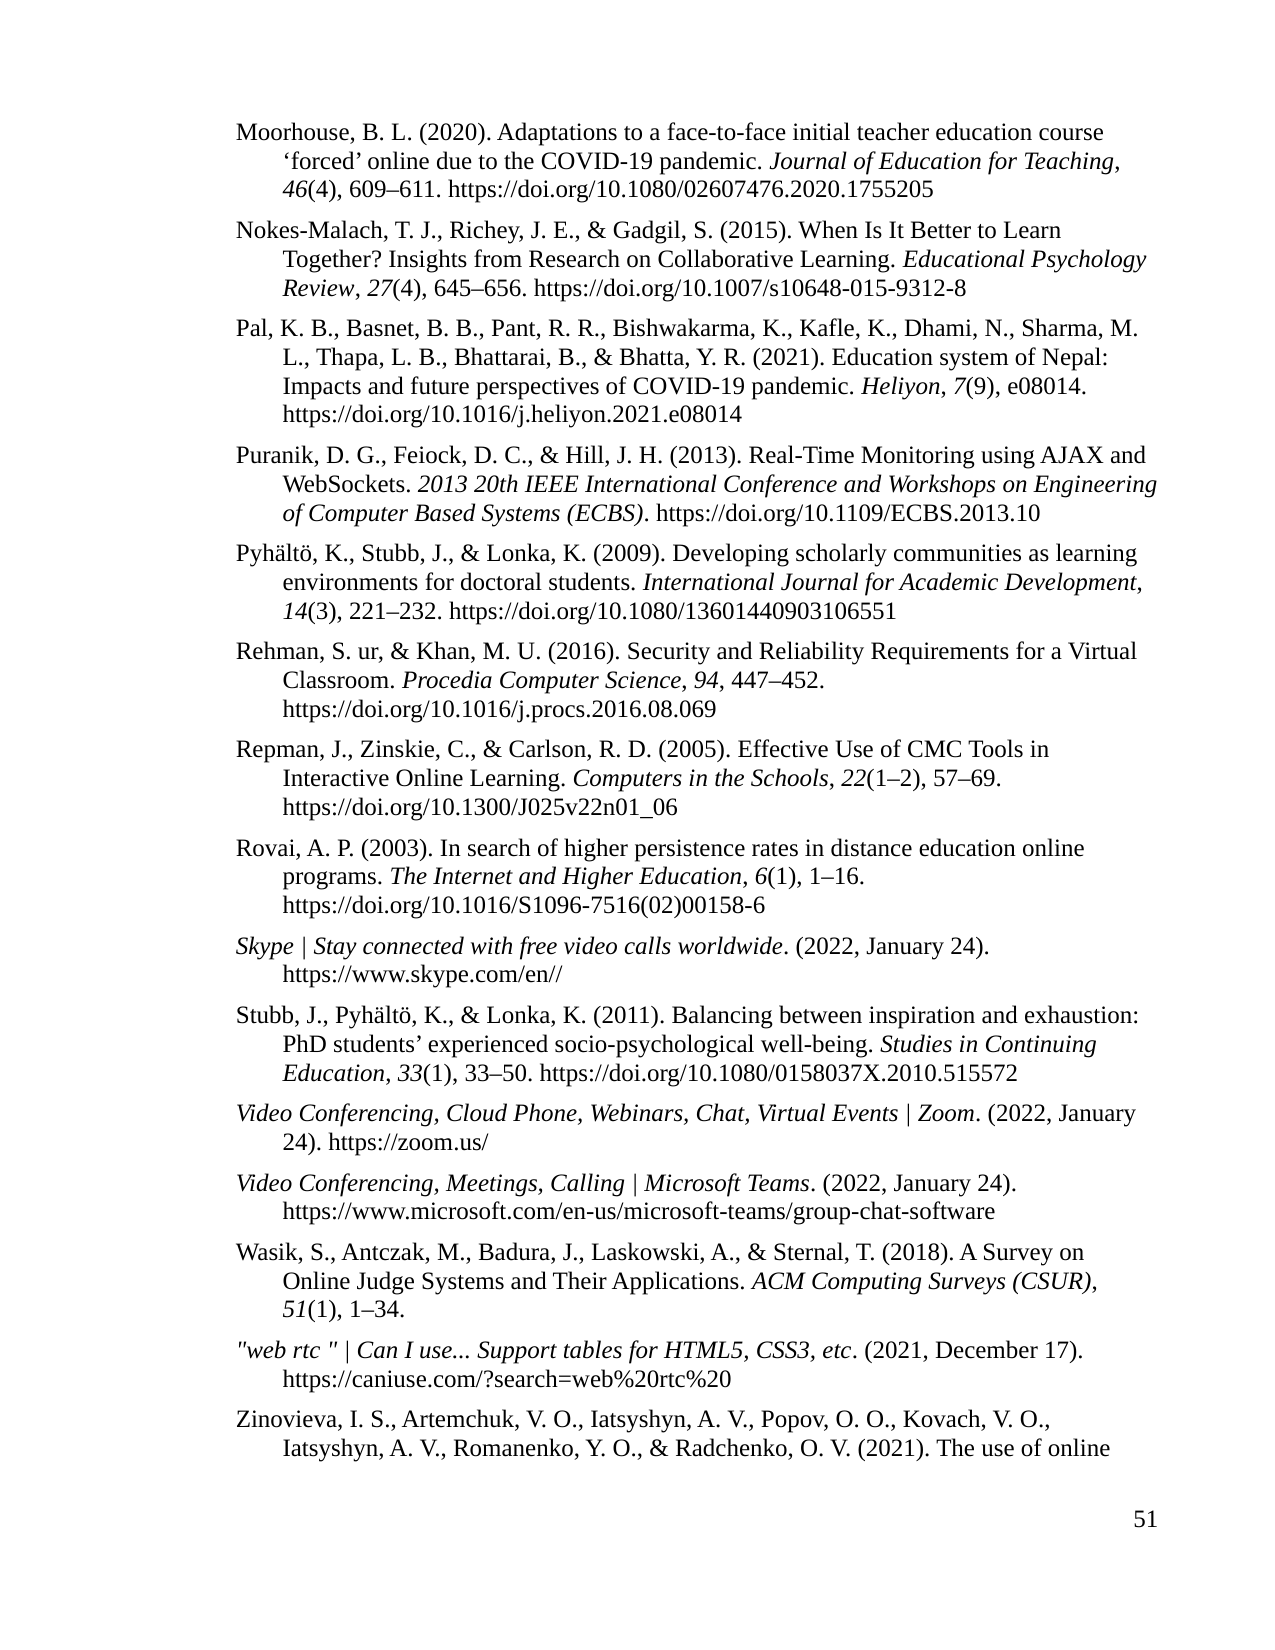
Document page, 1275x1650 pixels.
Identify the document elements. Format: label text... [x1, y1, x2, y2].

text Rovai, A. P. (2003). In search of higher persistence rates in distance education online programs. The Internet and Higher Education, 6(1), 1–16. https://doi.org/10.1016/S1096-7516(02)00158-6 [236, 833, 1158, 919]
text Repman, J., Zinskie, C., & Carlson, R. D. (2005). Effective Use of CMC Tools in Interactive Online Learning. Computers in the Schools, 22(1–2), 57–69. https://doi.org/10.1300/J025v22n01_06 [236, 734, 1158, 821]
text Video Conferencing, Cloud Phone, Webinars, Chat, Virtual Events | Zoom. (2022, January 24). https://zoom.us/ [236, 1098, 1158, 1156]
text Skype | Stay connected with free video calls worldwide. (2022, January 24). https://www.skype.com/en// [236, 931, 1158, 988]
text Rehman, S. ur, & Khan, M. U. (2016). Security and Reliability Requirements for a Virtual Classroom. Procedia Computer Science, 94, 447–452. https://doi.org/10.1016/j.procs.2016.08.069 [236, 636, 1158, 723]
text Pal, K. B., Basnet, B. B., Pant, R. R., Bishwakarma, K., Kafle, K., Dhami, N., Sharma, M. L., Thapa, L. B., Bhattarai, B., & Bhatta, Y. R. (2021). Education system of Nepal: Impacts and future perspectives of COVID-19 pandemic. Heliyon, 7(9), e08014. https://doi.org/10.1016/j.heliyon.2021.e08014 [236, 313, 1158, 428]
text Wasik, S., Antczak, M., Badura, J., Laskowski, A., & Sternal, T. (2018). A Survey on Online Judge Systems and Their Applications. ACM Computing Surveys (CSUR), 51(1), 1–34. [236, 1237, 1158, 1323]
text Stubb, J., Pyhältö, K., & Lonka, K. (2011). Balancing between inspiration and exhaustion: PhD students’ experienced socio-psychological well-being. Studies in Continuing Education, 33(1), 33–50. https://doi.org/10.1080/0158037X.2010.515572 [236, 1000, 1158, 1086]
text "web rtc " | Can I use... Support tables for HTML5, CSS3, etc. (2021, December 17). https://caniuse.com/?search=web%20rtc%20 [236, 1335, 1158, 1393]
text Puranik, D. G., Feiock, D. C., & Hill, J. H. (2013). Real-Time Monitoring using AJAX and WebSockets. 2013 20th IEEE International Conference and Workshops on Engineering of Computer Based Systems (ECBS). https://doi.org/10.1109/ECBS.2013.10 [236, 440, 1158, 526]
text Moorhouse, B. L. (2020). Adaptations to a face-to-face initial teacher education course ‘forced’ online due to the COVID-19 pandemic. Journal of Education for Teaching, 46(4), 609–611. https://doi.org/10.1080/02607476.2020.1755205 [236, 117, 1158, 203]
text Video Conferencing, Meetings, Calling | Microsoft Teams. (2022, January 24). https://www.microsoft.com/en-us/microsoft-teams/group-chat-software [236, 1168, 1158, 1225]
text Zinovieva, I. S., Artemchuk, V. O., Iatsyshyn, A. V., Popov, O. O., Kovach, V. O., Iatsyshyn, A. V., Romanenko, Y. O., & Radchenko, O. V. (2021). The use of online [236, 1404, 1158, 1462]
text Nokes-Malach, T. J., Richey, J. E., & Gadgil, S. (2015). When Is It Better to Learn Together? Insights from Research on Collaborative Learning. Educational Psychology Review, 27(4), 645–656. https://doi.org/10.1007/s10648-015-9312-8 [236, 215, 1158, 301]
text Pyhältö, K., Stubb, J., & Lonka, K. (2009). Developing scholarly communities as learning environments for doctoral students. International Journal for Academic Development, 14(3), 221–232. https://doi.org/10.1080/13601440903106551 [236, 538, 1158, 624]
